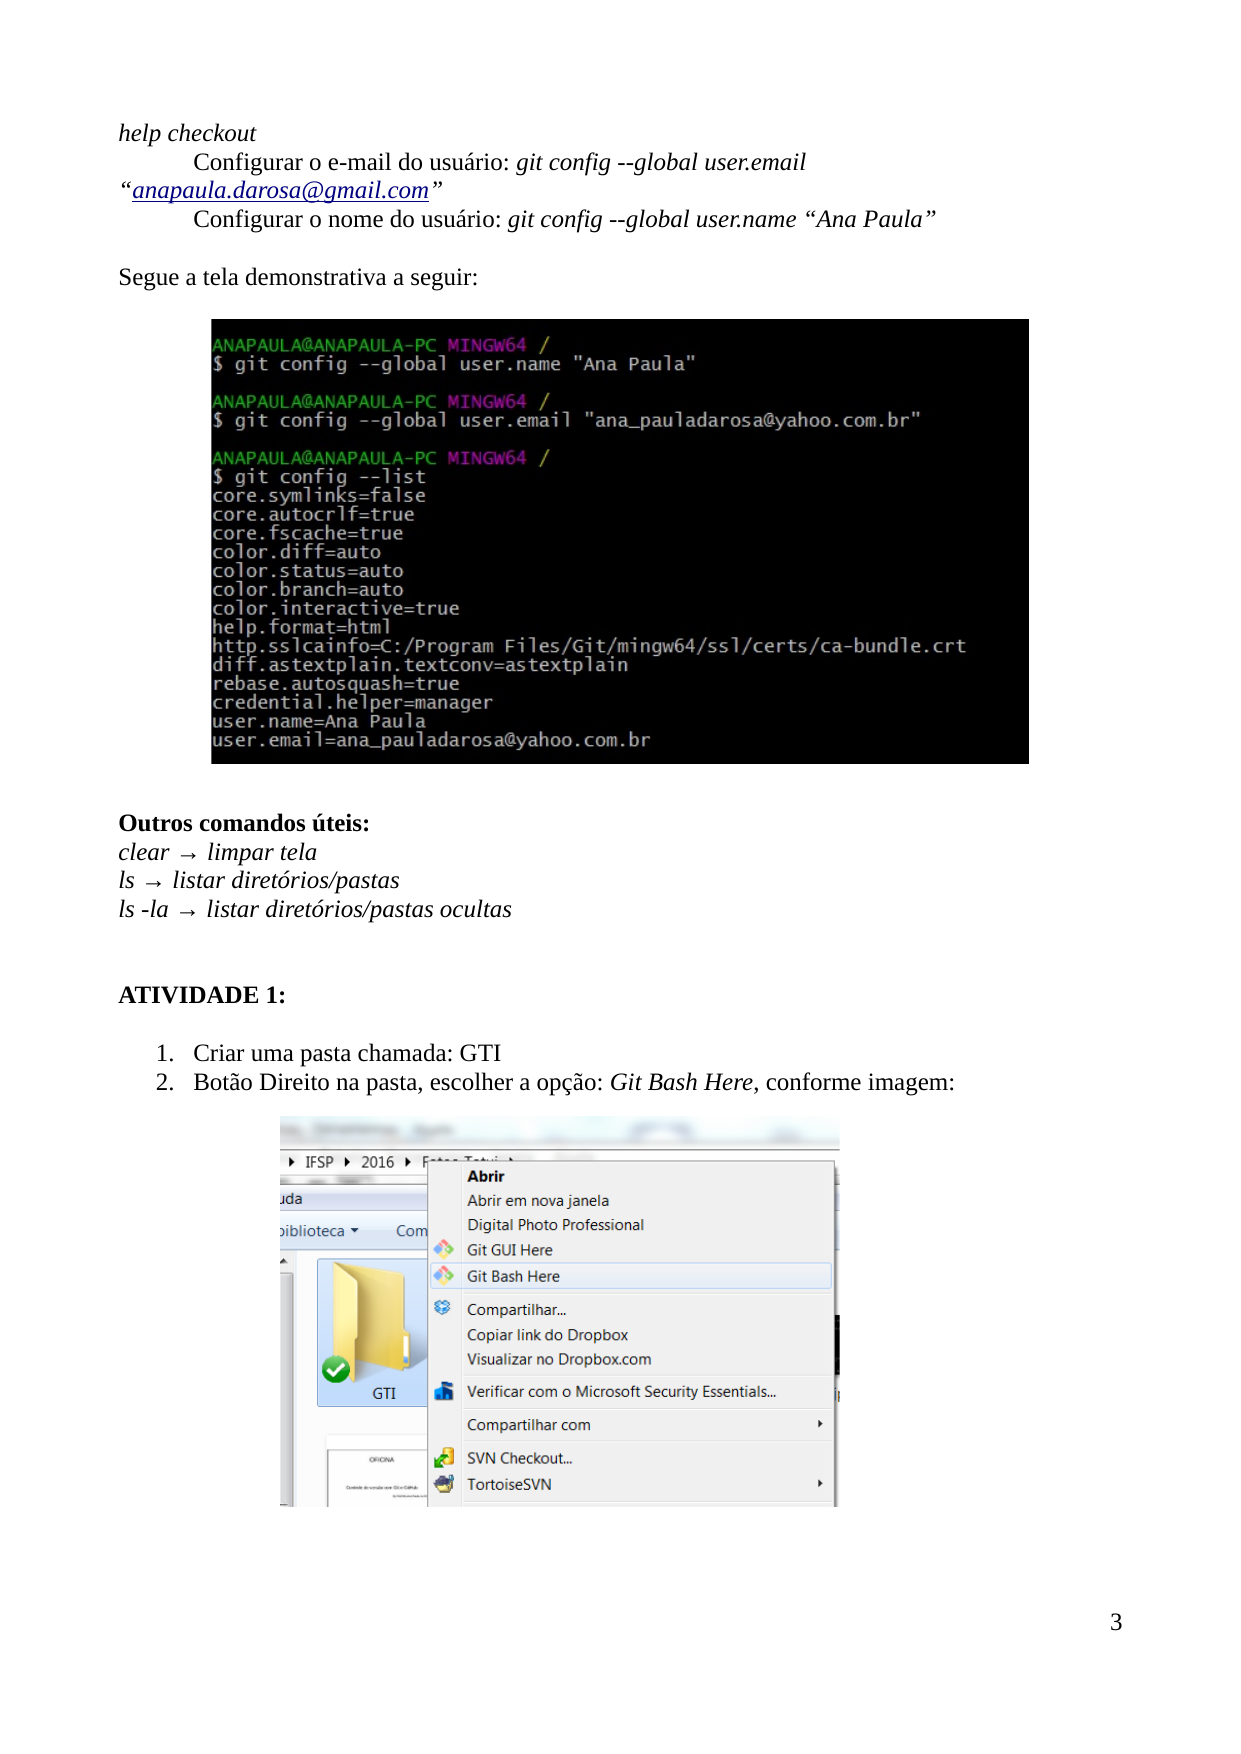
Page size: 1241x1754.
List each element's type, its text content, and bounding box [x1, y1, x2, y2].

text Segue a tela demonstrativa a seguir: [118, 262, 1122, 291]
text clear → limpar tela [118, 837, 1122, 866]
text ATIVIDADE 1: [118, 981, 1122, 1009]
list Botão Direito na pasta, escolher a opção: Git Bash Here, conforme imagem: [156, 1067, 1122, 1096]
picture [280, 1116, 840, 1507]
text ls -la → listar diretórios/pastas ocultas [118, 894, 1122, 923]
text ls → listar diretórios/pastas [118, 866, 1122, 894]
text Outros comandos úteis: [118, 808, 1122, 837]
picture [211, 319, 1029, 764]
list Criar uma pasta chamada: GTI [156, 1038, 1122, 1067]
text Configurar o nome do usuário: git config --global user.name “Ana Paula” [118, 204, 1122, 233]
text help checkout [118, 118, 1122, 147]
text Configurar o e-mail do usuário: git config --global user.email “anapaula.darosa@gmail.com” [118, 147, 1122, 204]
